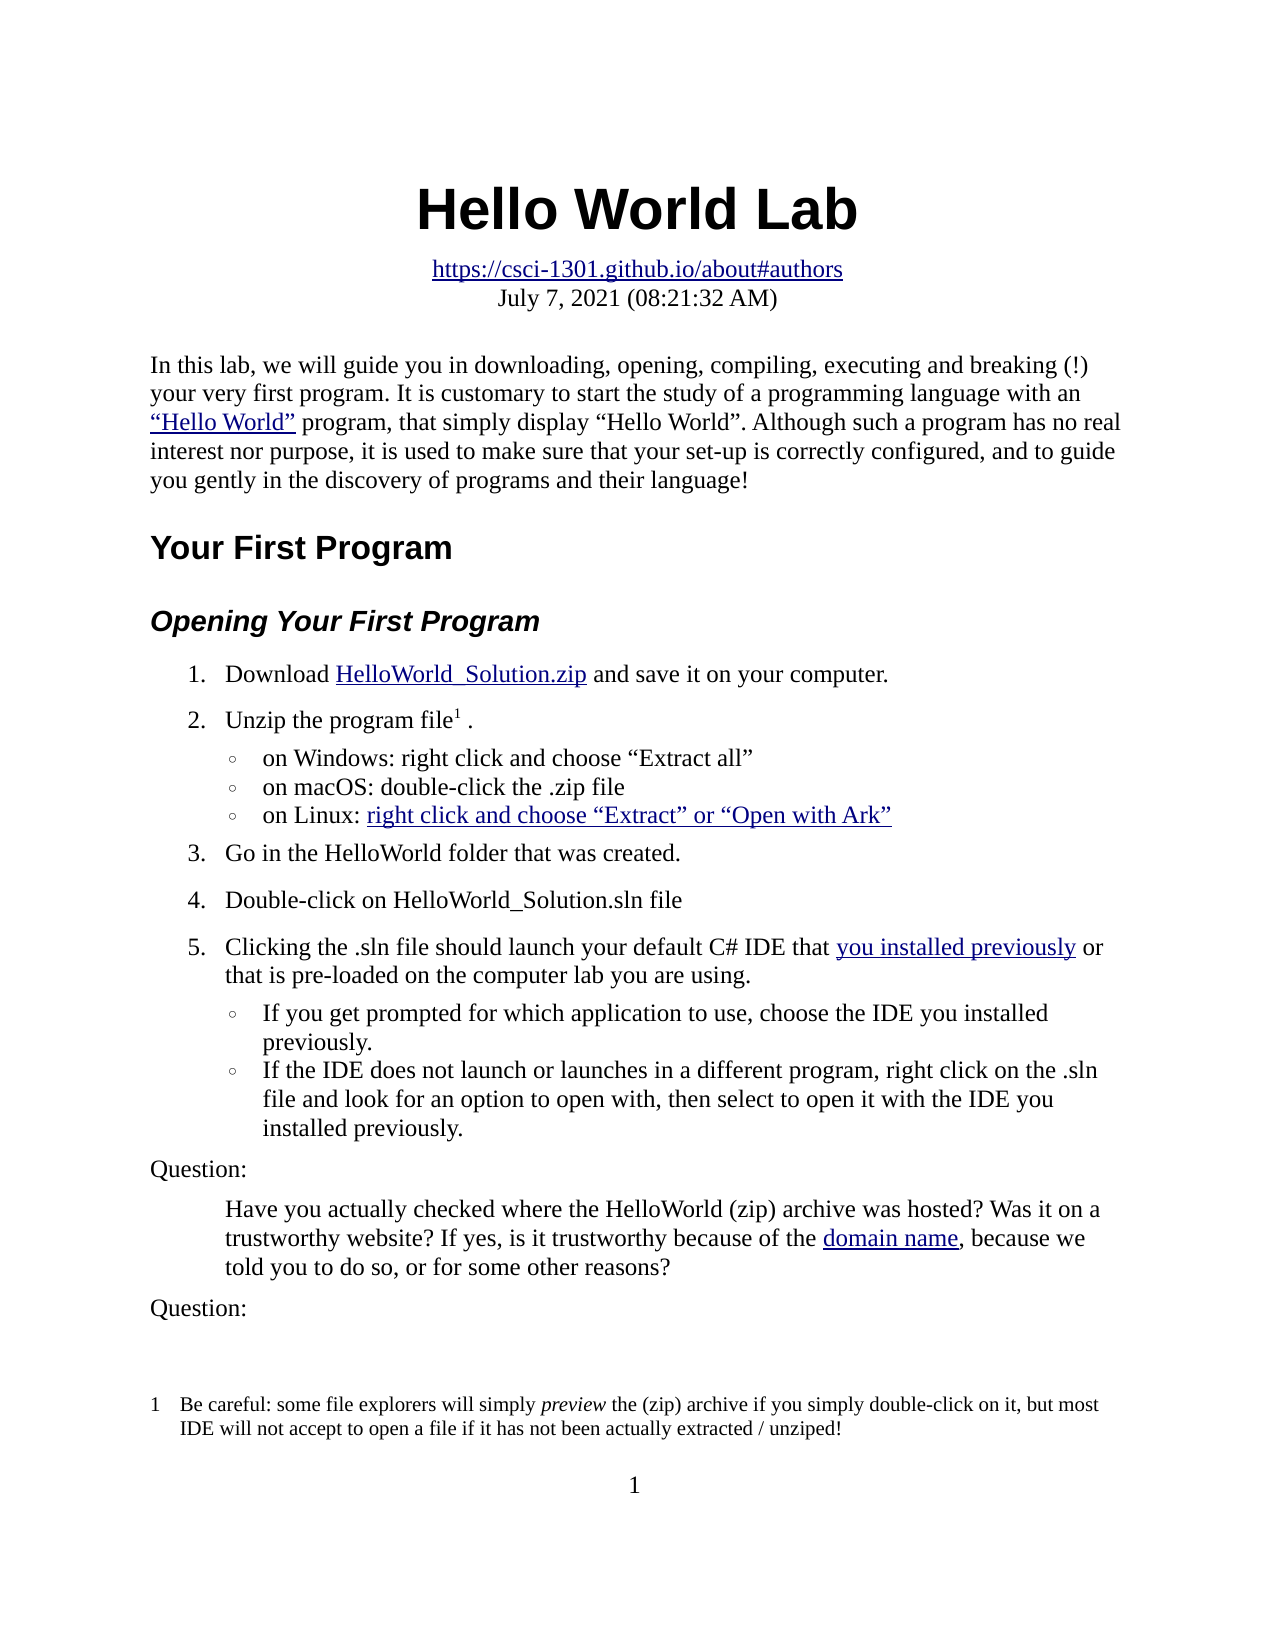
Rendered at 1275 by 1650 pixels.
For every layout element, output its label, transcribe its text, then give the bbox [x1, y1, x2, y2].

list Go in the HelloWorld folder that was created. [187, 838, 1125, 867]
text July 7, 2021 (08:21:32 AM) [150, 283, 1125, 312]
subtitle Your First Program [150, 527, 1125, 566]
title Hello World Lab [150, 175, 1125, 242]
text Question: [150, 1154, 1125, 1182]
list on Windows: right click and choose “Extract all” [225, 743, 1125, 772]
list on Linux: right click and choose “Extract” or “Open with Ark” [225, 801, 1125, 829]
list Download HelloWorld_Solution.zip and save it on your computer. [187, 659, 1125, 687]
list If you get prompted for which application to use, choose the IDE you installed previously. [225, 998, 1125, 1056]
text In this lab, we will guide you in downloading, opening, compiling, executing and breaking (!) your very first program. It is customary to start the study of a programming language with an “Hello World” program, that simply display “Hello World”. Although such a program has no real interest nor purpose, it is used to make sure that your set-up is correctly configured, and to guide you gently in the discovery of programs and their language! [150, 350, 1125, 493]
list Be careful: some file explorers will simply preview the (zip) archive if you simply double-click on it, but most IDE will not accept to open a file if it has not been actually extracted / unziped! [150, 1392, 1125, 1440]
list Double-click on HelloWorld_Solution.sln file [187, 885, 1125, 914]
list on macOS: double-click the .zip file [225, 772, 1125, 801]
list Unzip the program file . [187, 705, 1125, 734]
subtitle Opening Your First Program [150, 604, 1125, 637]
text Have you actually checked where the HelloWorld (zip) archive was hosted? Was it on a trustworthy website? If yes, is it trustworthy because of the domain name, because we told you to do so, or for some other reasons? [225, 1194, 1125, 1281]
list Clicking the .sln file should launch your default C# IDE that you installed previously or that is pre-loaded on the computer lab you are using. [187, 932, 1125, 989]
text https://csci-1301.github.io/about#authors [150, 254, 1125, 283]
text Question: [150, 1293, 1125, 1321]
list If the IDE does not launch or launches in a different program, right click on the .sln file and look for an option to open with, then select to open it with the IDE you installed previously. [225, 1056, 1125, 1142]
